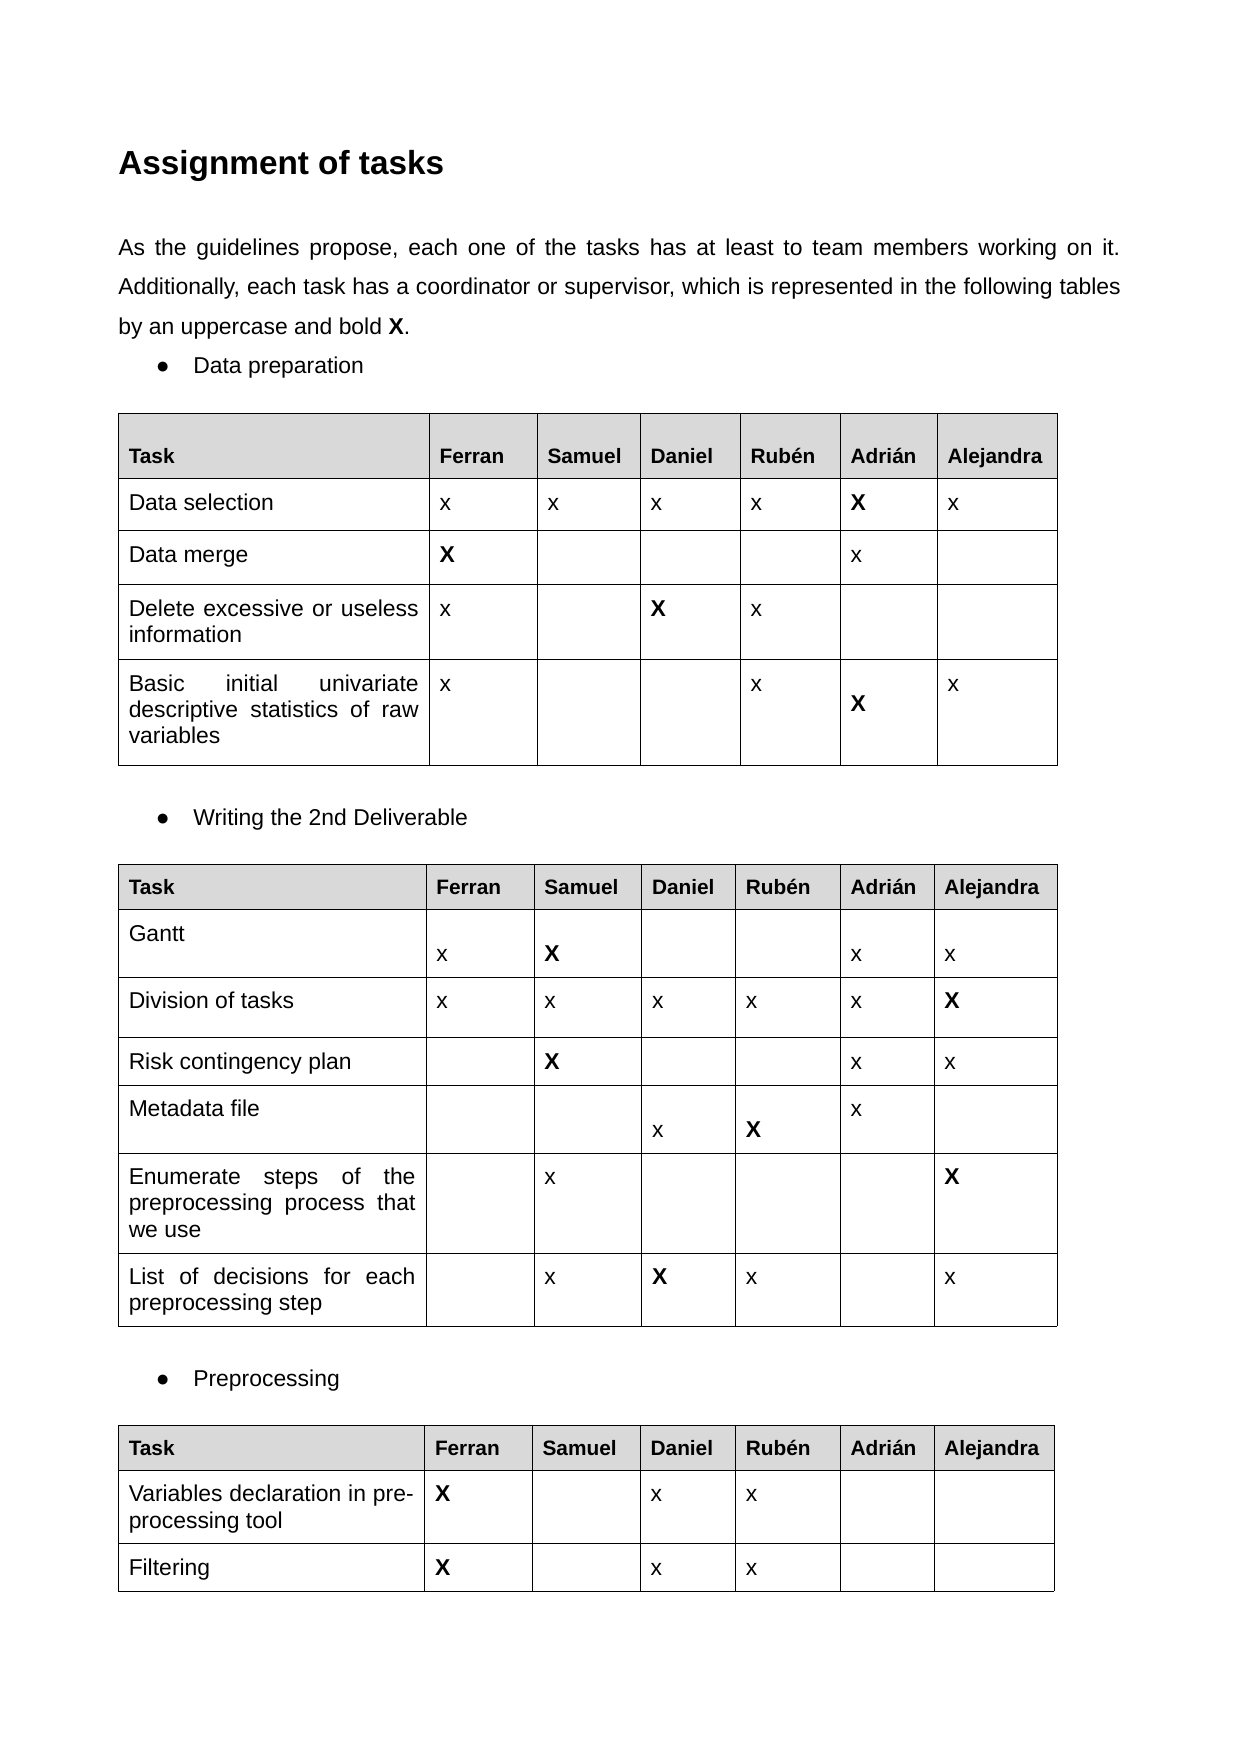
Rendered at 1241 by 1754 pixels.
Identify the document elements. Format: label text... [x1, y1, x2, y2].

table_cell X [642, 1254, 735, 1326]
table_cell x [427, 978, 534, 1037]
table_cell List of decisions for each preprocessing step [119, 1254, 426, 1326]
table_header Rubén [741, 414, 840, 478]
table_header Rubén [736, 865, 840, 909]
table_cell x [535, 978, 641, 1037]
table_cell X [841, 479, 937, 530]
table_header Alejandra [938, 414, 1057, 478]
table_cell x [841, 910, 934, 977]
table_cell [841, 585, 937, 659]
table_cell X [535, 1038, 641, 1084]
table_cell [427, 1254, 534, 1326]
table_cell [538, 585, 640, 659]
table_header Daniel [642, 865, 735, 909]
table_cell x [736, 1254, 840, 1326]
table_cell x [641, 1471, 735, 1543]
table_cell X [935, 1154, 1057, 1252]
list Writing the 2nd Deliverable [156, 804, 1122, 830]
table_cell X [535, 910, 641, 977]
table_header Samuel [533, 1426, 640, 1470]
table_cell [533, 1471, 640, 1543]
table_cell Division of tasks [119, 978, 426, 1037]
table_cell x [736, 978, 840, 1037]
table_cell [841, 1254, 934, 1326]
table_cell x [641, 479, 740, 530]
table_cell [538, 660, 640, 765]
table_cell Enumerate steps of the preprocessing process that we use [119, 1154, 426, 1252]
table_header Alejandra [935, 865, 1057, 909]
table_header Task [119, 865, 426, 909]
table_cell Filtering [119, 1544, 424, 1591]
table_cell [642, 910, 735, 977]
table_cell x [938, 660, 1057, 765]
table_cell x [841, 531, 937, 584]
table_cell x [935, 910, 1057, 977]
table_header Ferran [427, 865, 534, 909]
table_cell x [938, 479, 1057, 530]
table_cell x [736, 1544, 840, 1591]
table_cell Data selection [119, 479, 429, 530]
table_header Ferran [430, 414, 537, 478]
list Preprocessing [156, 1365, 1122, 1391]
table_cell x [841, 978, 934, 1037]
table_cell x [430, 479, 537, 530]
table_cell x [741, 585, 840, 659]
table_header Task [119, 1426, 424, 1470]
table_cell x [535, 1154, 641, 1252]
table_cell [641, 531, 740, 584]
table_cell Gantt [119, 910, 426, 977]
table_cell x [841, 1038, 934, 1084]
table_cell Delete excessive or useless information [119, 585, 429, 659]
table_cell X [425, 1544, 532, 1591]
table_cell X [430, 531, 537, 584]
list Data preparation [156, 352, 1122, 379]
table_cell Risk contingency plan [119, 1038, 426, 1084]
table_cell x [935, 1254, 1057, 1326]
table_cell x [430, 585, 537, 659]
table_cell X [425, 1471, 532, 1543]
table_cell X [935, 978, 1057, 1037]
table_cell [938, 585, 1057, 659]
table_cell [841, 1154, 934, 1252]
table_cell [642, 1038, 735, 1084]
table_header Daniel [641, 1426, 735, 1470]
table_cell [427, 1038, 534, 1084]
table_header Adrián [841, 414, 937, 478]
table_cell [935, 1471, 1054, 1543]
table_cell x [538, 479, 640, 530]
table_cell Basic initial univariate descriptive statistics of raw variables [119, 660, 429, 765]
table_header Adrián [841, 865, 934, 909]
table_cell x [430, 660, 537, 765]
table_cell x [427, 910, 534, 977]
table_cell [736, 910, 840, 977]
table_cell X [736, 1086, 840, 1152]
subtitle Assignment of tasks [118, 143, 1122, 182]
table_header Adrián [841, 1426, 934, 1470]
table_cell [427, 1086, 534, 1152]
table_header Samuel [538, 414, 640, 478]
table_cell x [741, 660, 840, 765]
table_header Rubén [736, 1426, 840, 1470]
table_cell [427, 1154, 534, 1252]
table_cell [841, 1544, 934, 1591]
table_cell [935, 1544, 1054, 1591]
table_cell [642, 1154, 735, 1252]
table_cell x [935, 1038, 1057, 1084]
table_cell [935, 1086, 1057, 1152]
text As the guidelines propose, each one of the tasks has at least to team members working on it. Additionally, each task has a coordinator or supervisor, which is represented in the following tables by an uppercase and bold X. [118, 234, 1122, 339]
table_cell [736, 1038, 840, 1084]
table_cell Data merge [119, 531, 429, 584]
table_cell x [736, 1471, 840, 1543]
table_cell x [535, 1254, 641, 1326]
table_cell [641, 660, 740, 765]
table_header Alejandra [935, 1426, 1054, 1470]
table_cell x [641, 1544, 735, 1591]
table_header Samuel [535, 865, 641, 909]
table_header Ferran [425, 1426, 532, 1470]
table_cell [741, 531, 840, 584]
table_header Daniel [641, 414, 740, 478]
table_cell x [741, 479, 840, 530]
table_cell [841, 1471, 934, 1543]
table_cell [736, 1154, 840, 1252]
table_cell x [841, 1086, 934, 1152]
table_header Task [119, 414, 429, 478]
table_cell [535, 1086, 641, 1152]
table_cell x [642, 978, 735, 1037]
table_cell x [642, 1086, 735, 1152]
table_cell X [841, 660, 937, 765]
table_cell Metadata file [119, 1086, 426, 1152]
table_cell Variables declaration in pre-processing tool [119, 1471, 424, 1543]
table_cell [938, 531, 1057, 584]
table_cell [538, 531, 640, 584]
table_cell X [641, 585, 740, 659]
table_cell [533, 1544, 640, 1591]
